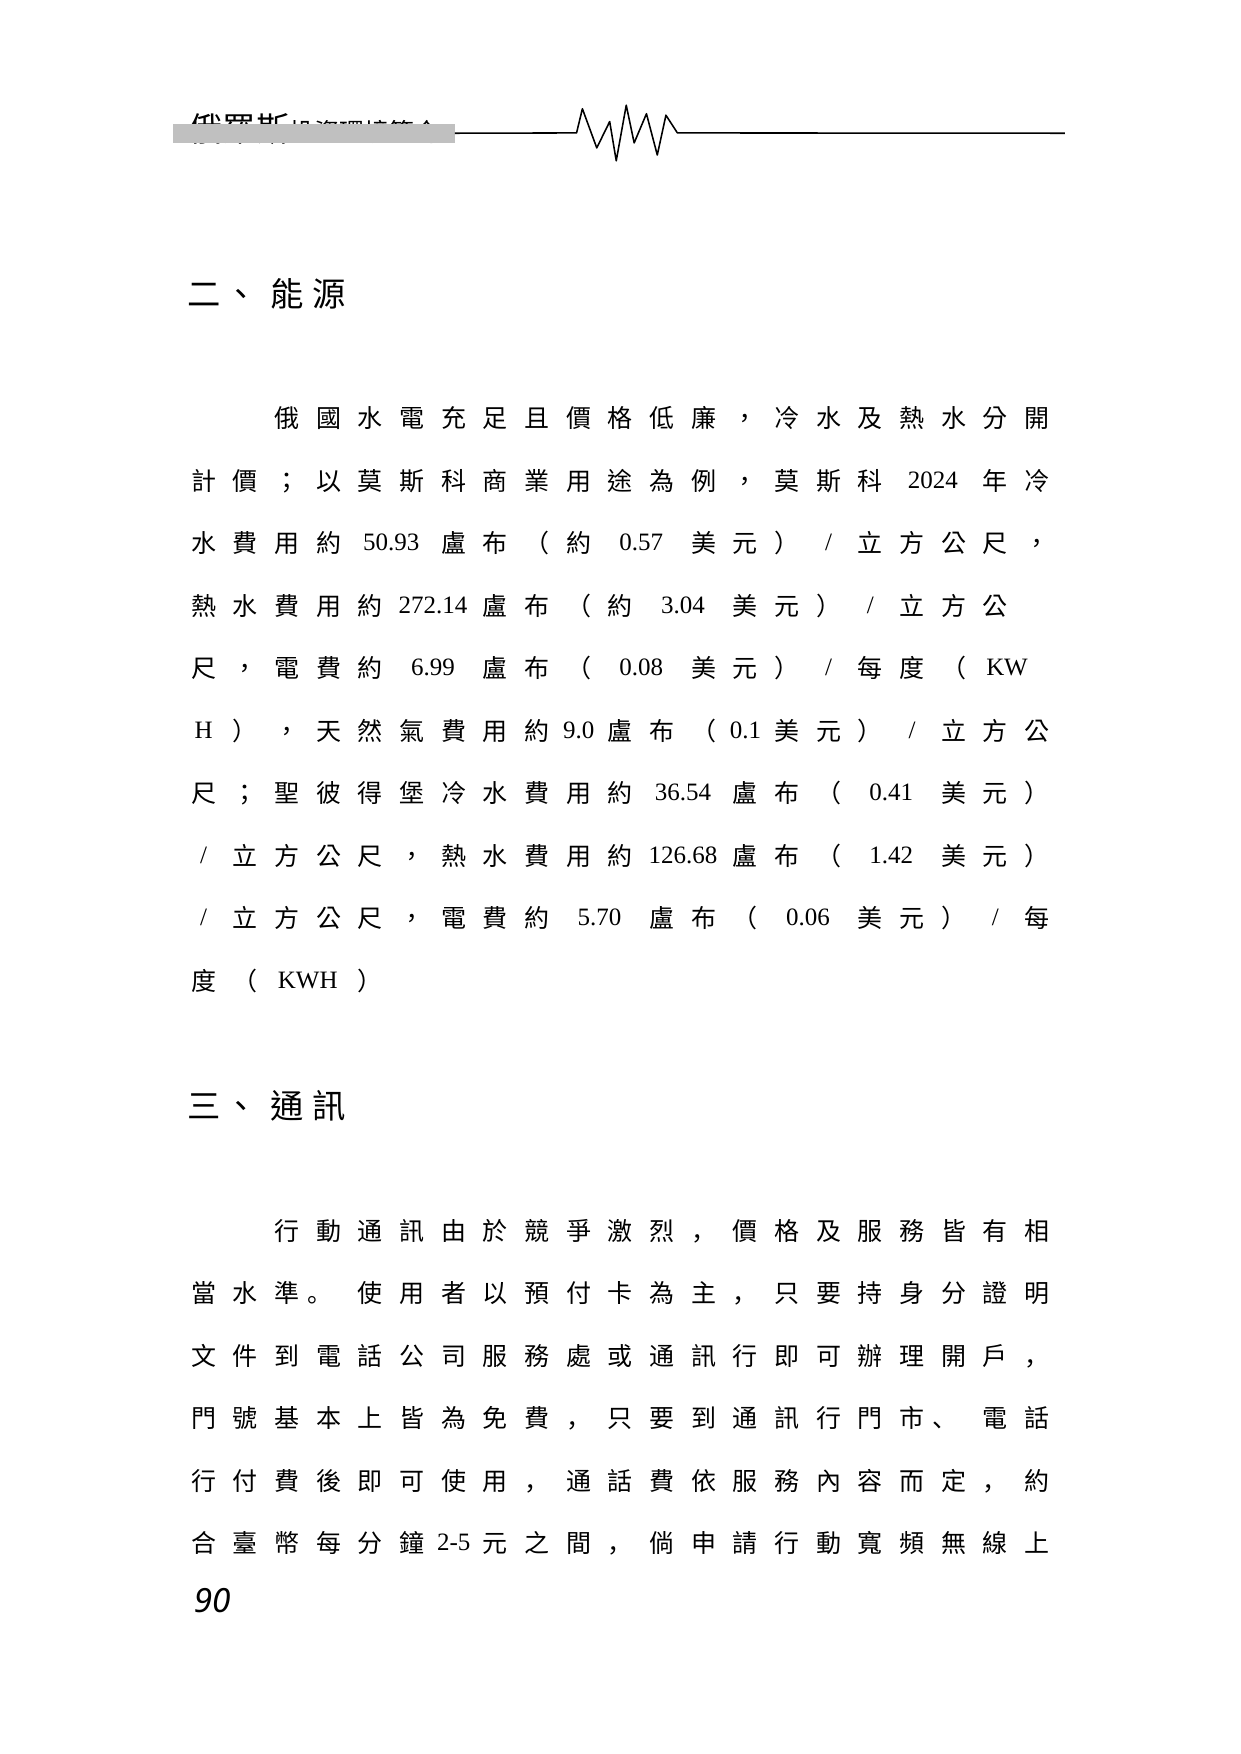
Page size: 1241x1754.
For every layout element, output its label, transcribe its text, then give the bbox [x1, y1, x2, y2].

text 俄國水電充足且價格低廉，冷水及熱水分開計價；以莫斯科商業用途為例，莫斯科2024年冷水費用約50.93盧布（約0.57美元）/立方公尺，熱水費用約272.14盧布（約3.04美元）/立方公尺，電費約6.99盧布（0.08美元）/每度（KWH），天然氣費用約9.0盧布（0.1美元）/立方公尺；聖彼得堡冷水費用約36.54盧布（0.41美元）/立方公尺，熱水費用約126.68盧布（1.42美元）/立方公尺，電費約5.70盧布（0.06美元）/每度（KWH） [183, 375, 1058, 1000]
text 三、通訊 [183, 1063, 1058, 1125]
text 二、能源 [183, 250, 1058, 313]
text 行動通訊由於競爭激烈，價格及服務皆有相當水準。使用者以預付卡為主，只要持身分證明文件到電話公司服務處或通訊行即可辦理開戶，門號基本上皆為免費，只要到通訊行門市、電話行付費後即可使用，通話費依服務內容而定，約合臺幣每分鐘2-5元之間，倘申請行動寬頻無線上 [183, 1188, 1058, 1563]
